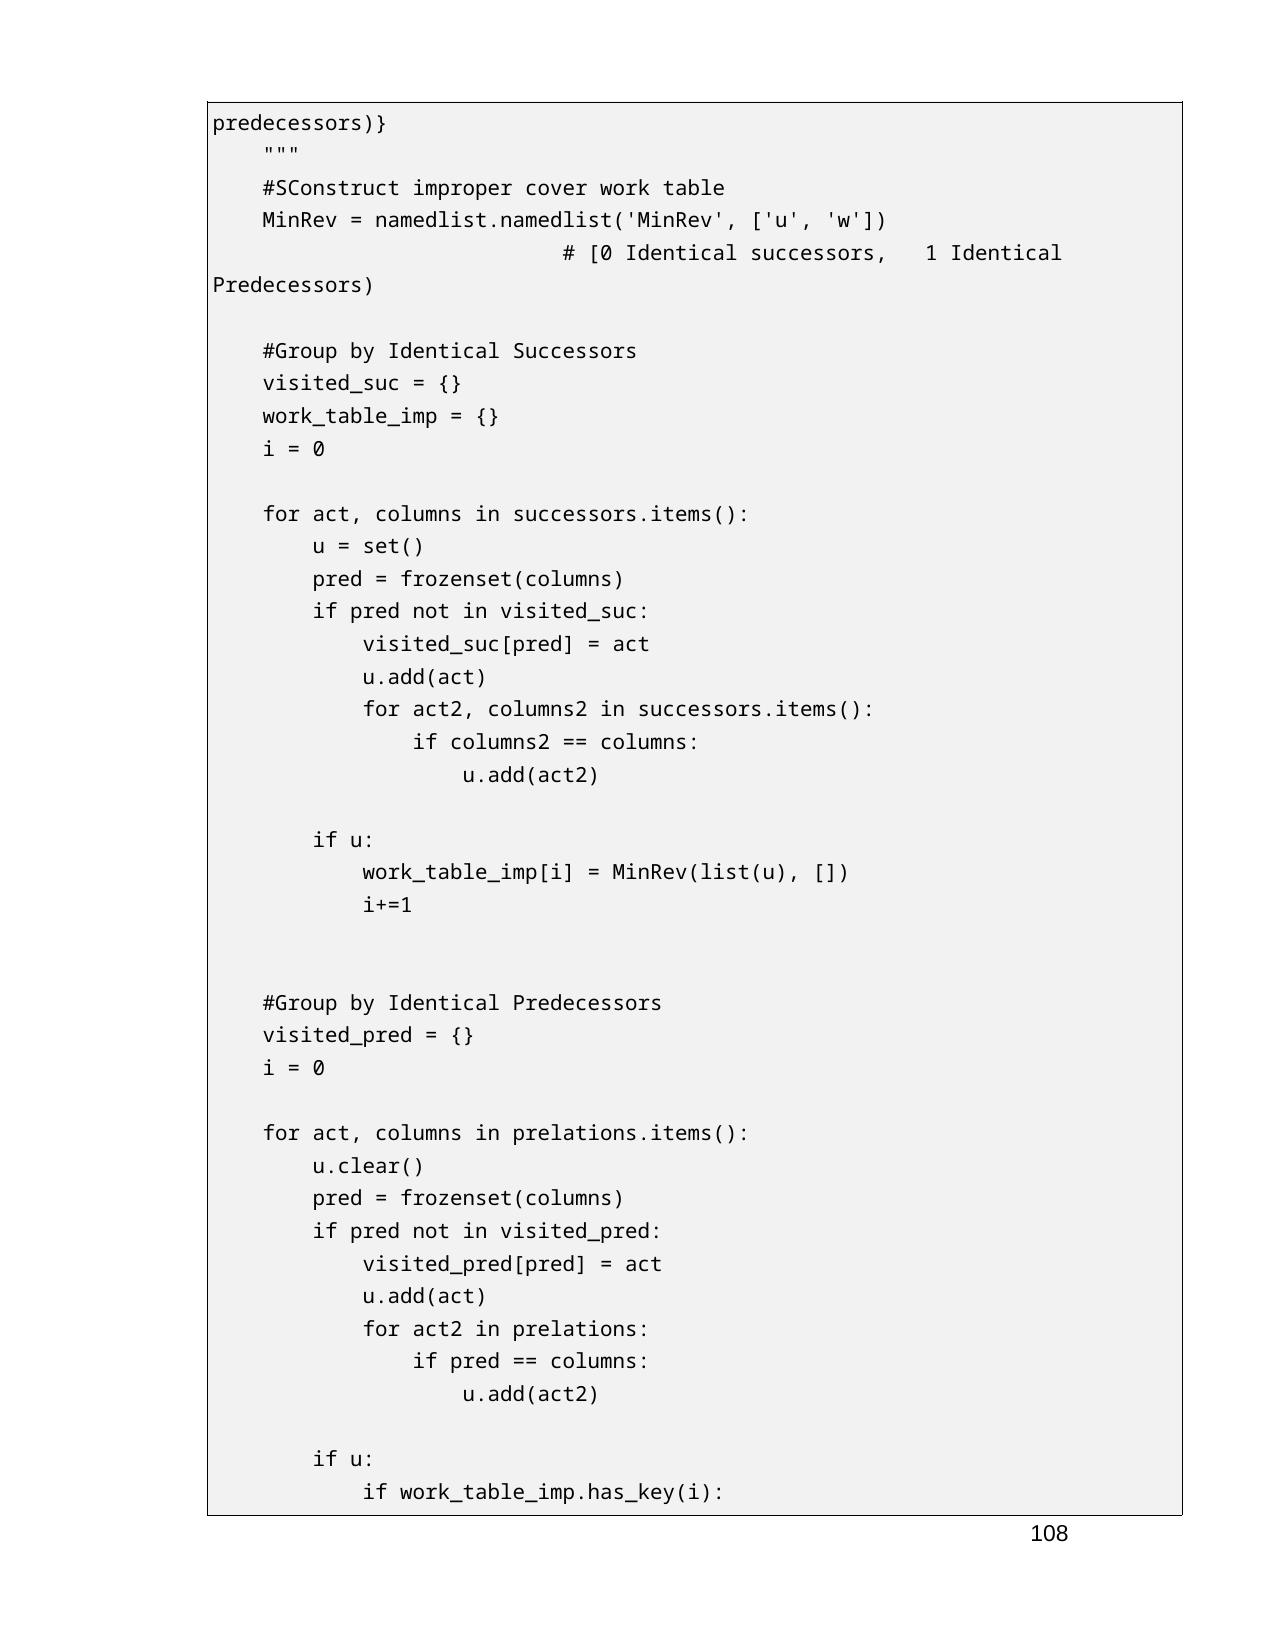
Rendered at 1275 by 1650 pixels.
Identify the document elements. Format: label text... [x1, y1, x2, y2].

table_header predecessors)} """ #SConstruct improper cover work table MinRev = namedlist.namedlist('MinRev', ['u', 'w']) # [0 Identical successors, 1 Identical Predecessors) #Group by Identical Successors visited_suc = {} work_table_imp = {} i = 0 for act, columns in successors.items(): u = set() pred = frozenset(columns) if pred not in visited_suc: visited_suc[pred] = act u.add(act) for act2, columns2 in successors.items(): if columns2 == columns: u.add(act2) if u: work_table_imp[i] = MinRev(list(u), []) i+=1 #Group by Identical Predecessors visited_pred = {} i = 0 for act, columns in prelations.items(): u.clear() pred = frozenset(columns) if pred not in visited_pred: visited_pred[pred] = act u.add(act) for act2 in prelations: if pred == columns: u.add(act2) if u: if work_table_imp.has_key(i): [208, 103, 1182, 1515]
